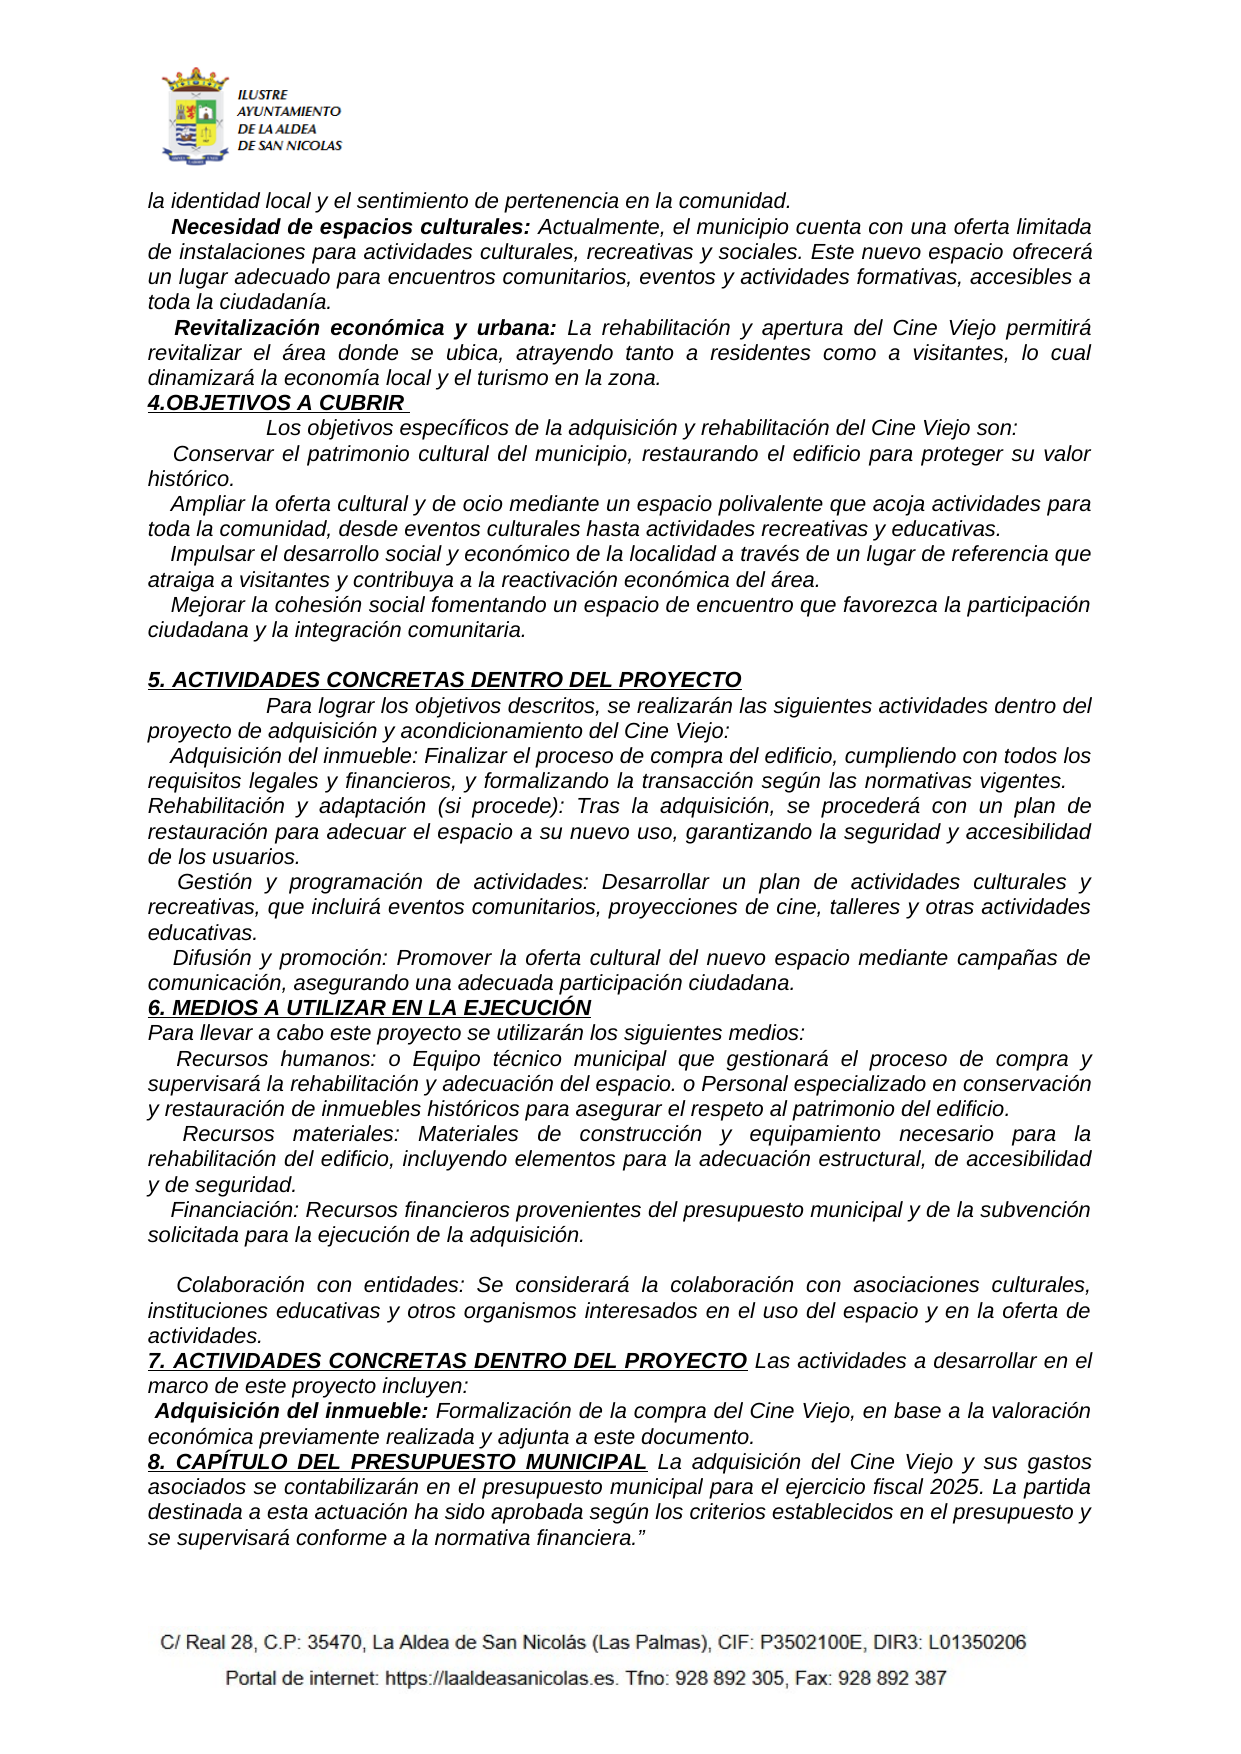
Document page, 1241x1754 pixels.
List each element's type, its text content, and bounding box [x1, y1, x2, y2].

text  Difusión y promoción: Promover la oferta cultural del nuevo espacio mediante campañas de comunicación, asegurando una adecuada participación ciudadana. [148, 945, 1093, 995]
text  Adquisición del inmueble: Finalizar el proceso de compra del edificio, cumpliendo con todos los requisitos legales y financieros, y formalizando la transacción según las normativas vigentes.  Rehabilitación y adaptación (si procede): Tras la adquisición, se procederá con un plan de restauración para adecuar el espacio a su nuevo uso, garantizando la seguridad y accesibilidad de los usuarios. [148, 743, 1093, 869]
text  Colaboración con entidades: Se considerará la colaboración con asociaciones culturales, instituciones educativas y otros organismos interesados en el uso del espacio y en la oferta de actividades. [148, 1272, 1093, 1348]
text 8. CAPÍTULO DEL PRESUPUESTO MUNICIPAL La adquisición del Cine Viejo y sus gastos asociados se contabilizarán en el presupuesto municipal para el ejercicio fiscal 2025. La partida destinada a esta actuación ha sido aprobada según los criterios establecidos en el presupuesto y se supervisará conforme a la normativa financiera.” [148, 1449, 1093, 1550]
picture [148, 59, 358, 173]
text  Financiación: Recursos financieros provenientes del presupuesto municipal y de la subvención solicitada para la ejecución de la adquisición. [148, 1197, 1093, 1247]
text  Necesidad de espacios culturales: Actualmente, el municipio cuenta con una oferta limitada de instalaciones para actividades culturales, recreativas y sociales. Este nuevo espacio ofrecerá un lugar adecuado para encuentros comunitarios, eventos y actividades formativas, accesibles a toda la ciudadanía. [148, 214, 1093, 314]
text 4.OBJETIVOS A CUBRIR [148, 390, 1093, 415]
text 7. ACTIVIDADES CONCRETAS DENTRO DEL PROYECTO Las actividades a desarrollar en el marco de este proyecto incluyen: [148, 1348, 1093, 1398]
text 5. ACTIVIDADES CONCRETAS DENTRO DEL PROYECTO [148, 667, 1093, 693]
text  Gestión y programación de actividades: Desarrollar un plan de actividades culturales y recreativas, que incluirá eventos comunitarios, proyecciones de cine, talleres y otras actividades educativas. [148, 869, 1093, 945]
text  Recursos humanos: o Equipo técnico municipal que gestionará el proceso de compra y supervisará la rehabilitación y adecuación del espacio. o Personal especializado en conservación y restauración de inmuebles históricos para asegurar el respeto al patrimonio del edificio. [148, 1046, 1093, 1121]
text  Impulsar el desarrollo social y económico de la localidad a través de un lugar de referencia que atraiga a visitantes y contribuya a la reactivación económica del área. [148, 541, 1093, 592]
text  Mejorar la cohesión social fomentando un espacio de encuentro que favorezca la participación ciudadana y la integración comunitaria. [148, 592, 1093, 642]
text  Conservar el patrimonio cultural del municipio, restaurando el edificio para proteger su valor histórico. [148, 441, 1093, 491]
text Para llevar a cabo este proyecto se utilizarán los siguientes medios: [148, 1020, 1093, 1046]
picture [148, 1626, 1034, 1694]
text Para lograr los objetivos descritos, se realizarán las siguientes actividades dentro del proyecto de adquisición y acondicionamiento del Cine Viejo: [148, 693, 1093, 743]
text la identidad local y el sentimiento de pertenencia en la comunidad. [148, 188, 1093, 214]
text  Revitalización económica y urbana: La rehabilitación y apertura del Cine Viejo permitirá revitalizar el área donde se ubica, atrayendo tanto a residentes como a visitantes, lo cual dinamizará la economía local y el turismo en la zona. [148, 314, 1093, 390]
text  Recursos materiales: Materiales de construcción y equipamiento necesario para la rehabilitación del edificio, incluyendo elementos para la adecuación estructural, de accesibilidad y de seguridad. [148, 1121, 1093, 1197]
text Adquisición del inmueble: Formalización de la compra del Cine Viejo, en base a la valoración económica previamente realizada y adjunta a este documento. [148, 1398, 1093, 1449]
text  Ampliar la oferta cultural y de ocio mediante un espacio polivalente que acoja actividades para toda la comunidad, desde eventos culturales hasta actividades recreativas y educativas. [148, 491, 1093, 541]
text Los objetivos específicos de la adquisición y rehabilitación del Cine Viejo son: [148, 415, 1093, 441]
text 6. MEDIOS A UTILIZAR EN LA EJECUCIÓN [148, 995, 1093, 1020]
